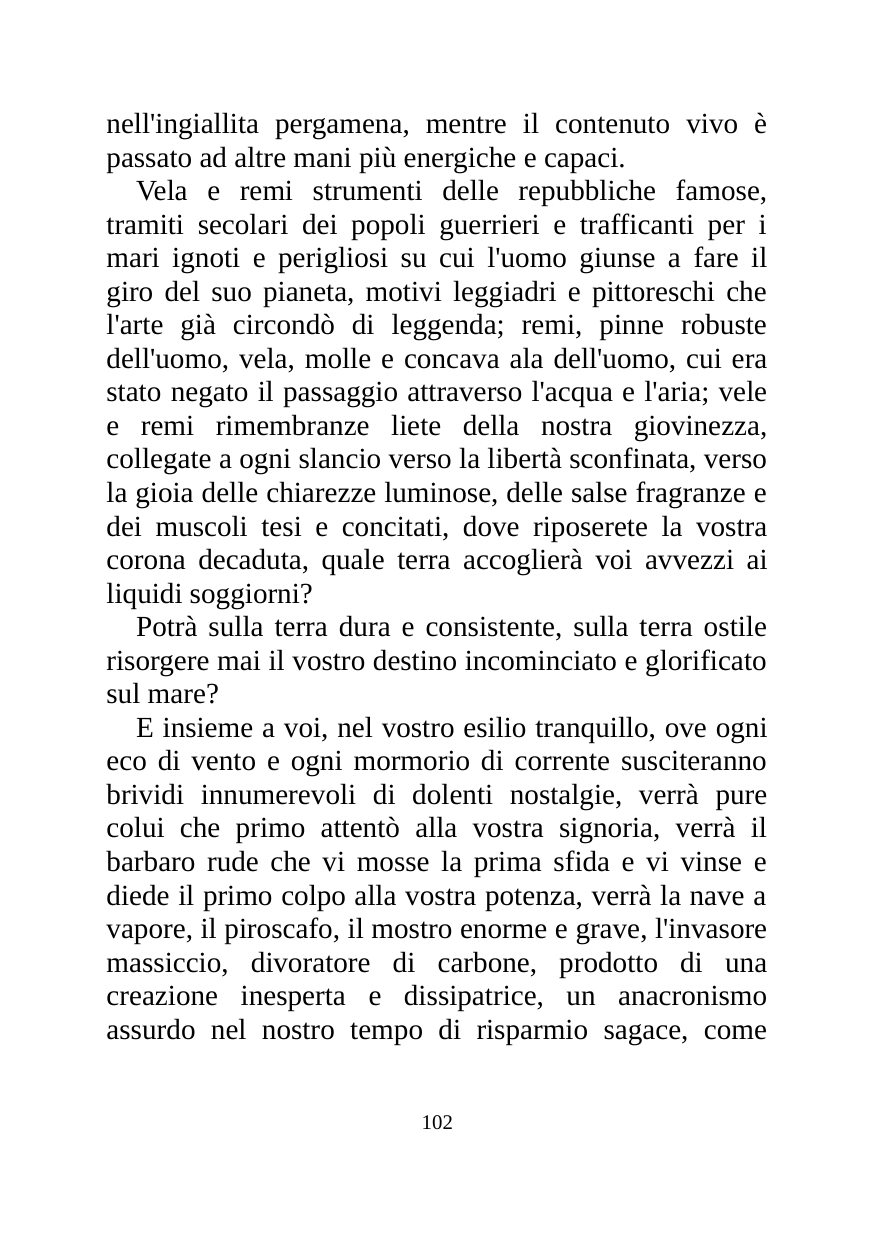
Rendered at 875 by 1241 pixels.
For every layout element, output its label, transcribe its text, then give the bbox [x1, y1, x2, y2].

text Vela e remi strumenti delle repubbliche famose, tramiti secolari dei popoli guerrieri e trafficanti per i mari ignoti e perigliosi su cui l'uomo giunse a fare il giro del suo pianeta, motivi leggiadri e pittoreschi che l'arte già circondò di leggenda; remi, pinne robuste dell'uomo, vela, molle e concava ala dell'uomo, cui era stato negato il passaggio attraverso l'acqua e l'aria; vele e remi rimembranze liete della nostra giovinezza, collegate a ogni slancio verso la libertà sconfinata, verso la gioia delle chiarezze luminose, delle salse fragranze e dei muscoli tesi e concitati, dove riposerete la vostra corona decaduta, quale terra accoglierà voi avvezzi ai liquidi soggiorni? [106, 173, 768, 609]
text nell'ingiallita pergamena, mentre il contenuto vivo è passato ad altre mani più energiche e capaci. [106, 106, 768, 173]
text E insieme a voi, nel vostro esilio tranquillo, ove ogni eco di vento e ogni mormorio di corrente susciteranno brividi innumerevoli di dolenti nostalgie, verrà pure colui che primo attentò alla vostra signoria, verrà il barbaro rude che vi mosse la prima sfida e vi vinse e diede il primo colpo alla vostra potenza, verrà la nave a vapore, il piroscafo, il mostro enorme e grave, l'invasore massiccio, divoratore di carbone, prodotto di una creazione inesperta e dissipatrice, un anacronismo assurdo nel nostro tempo di risparmio sagace, come [106, 710, 768, 1045]
text Potrà sulla terra dura e consistente, sulla terra ostile risorgere mai il vostro destino incominciato e glorificato sul mare? [106, 609, 768, 710]
